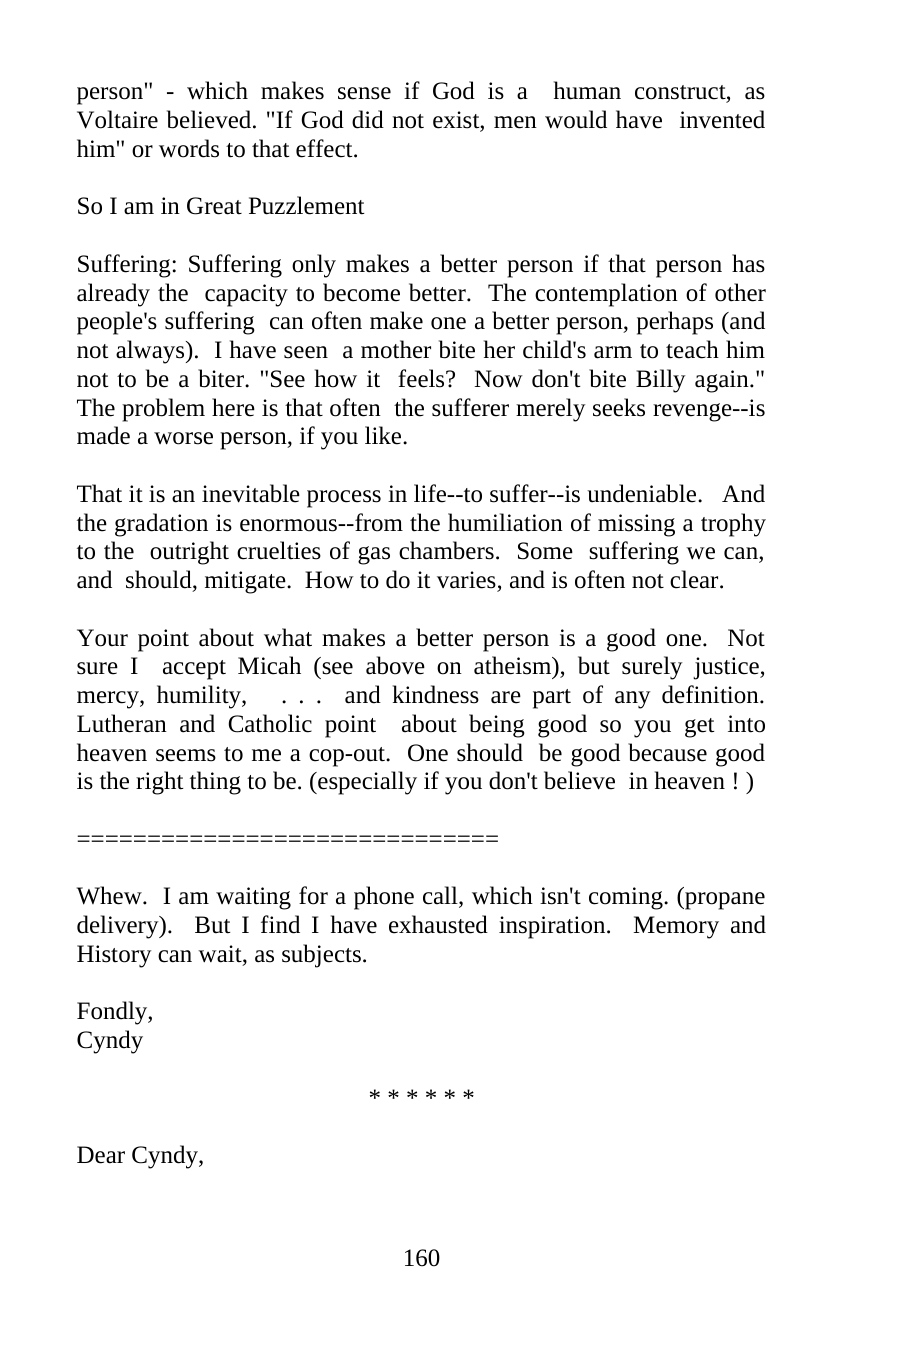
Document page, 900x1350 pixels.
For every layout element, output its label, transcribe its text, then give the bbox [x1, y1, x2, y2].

text ============================== [76, 824, 766, 853]
text That it is an inevitable process in life--to suffer--is undeniable. And the gradation is enormous--from the humiliation of missing a trophy to the outright cruelties of gas chambers. Some suffering we can, and should, mitigate. How to do it varies, and is often not clear. [76, 479, 766, 594]
text So I am in Great Puzzlement [76, 191, 766, 220]
text * * * * * * [76, 1083, 766, 1111]
text Fondly, [76, 996, 766, 1025]
text Your point about what makes a better person is a good one. Not sure I accept Micah (see above on atheism), but surely justice, mercy, humility, . . . and kindness are part of any definition. Lutheran and Catholic point about being good so you get into heaven seems to me a cop-out. One should be good because good is the right thing to be. (especially if you don't believe in heaven ! ) [76, 623, 766, 795]
text Suffering: Suffering only makes a better person if that person has already the capacity to become better. The contemplation of other people's suffering can often make one a better person, perhaps (and not always). I have seen a mother bite her child's arm to teach him not to be a biter. "See how it feels? Now don't bite Billy again." The problem here is that often the sufferer merely seeks revenge--is made a worse person, if you like. [76, 249, 766, 450]
text person" - which makes sense if God is a human construct, as Voltaire believed. "If God did not exist, men would have invented him" or words to that effect. [76, 76, 766, 163]
text Cyndy [76, 1025, 766, 1054]
text Whew. I am waiting for a phone call, which isn't coming. (propane delivery). But I find I have exhausted inspiration. Memory and History can wait, as subjects. [76, 881, 766, 968]
text Dear Cyndy, [76, 1140, 766, 1169]
